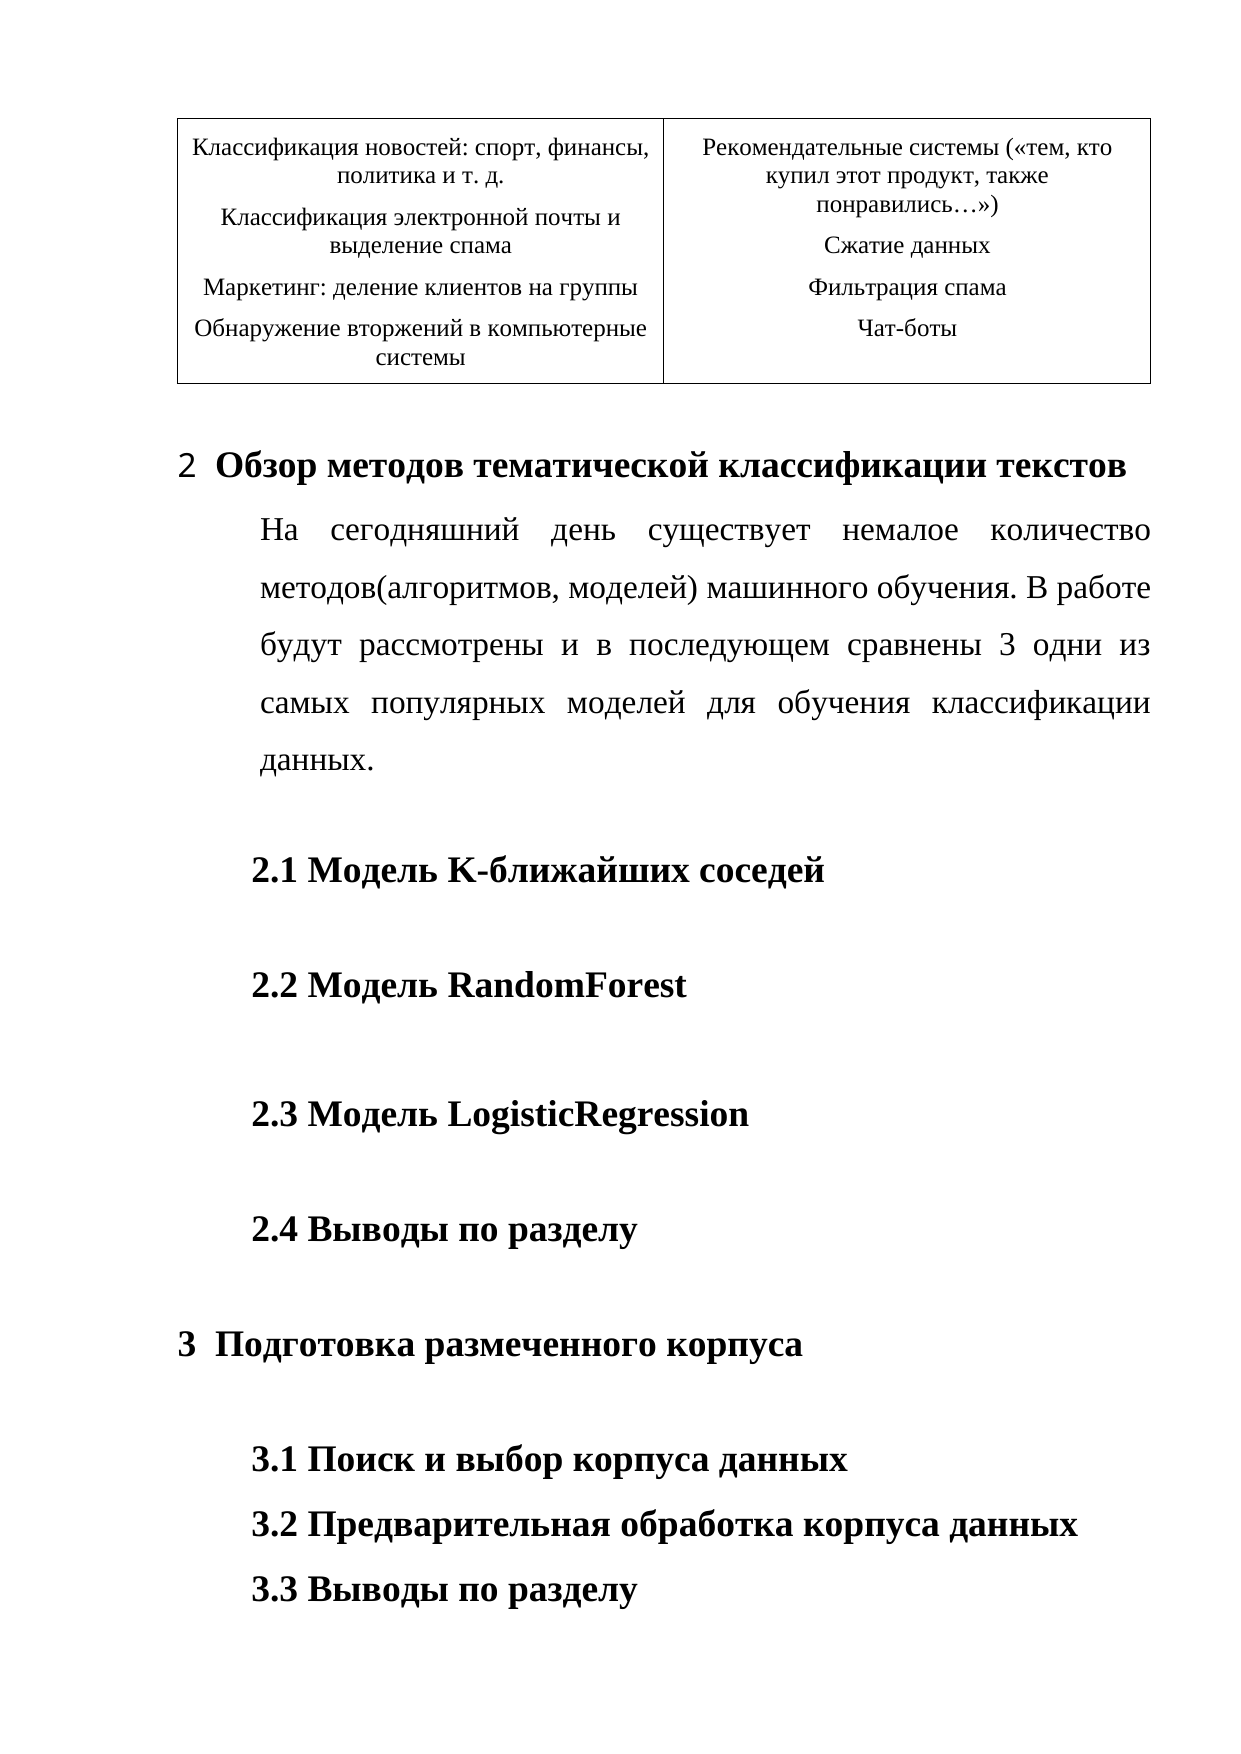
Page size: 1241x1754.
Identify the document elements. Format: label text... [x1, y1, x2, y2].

subtitle Обзор методов тематической классификации текстов [177, 441, 1152, 487]
text 3.1 Поиск и выбор корпуса данных [177, 1437, 1152, 1480]
subtitle Подготовка размеченного корпуса [177, 1322, 1152, 1365]
text 2.2 Модель RandomForest [177, 962, 1152, 1006]
table_header Классификация новостей: спорт, финансы, политика и т. д. Классификация электронной почты и выделение спама Маркетинг: деление клиентов на группы Обнаружение вторжений в компьютерные системы [178, 119, 663, 383]
text 3.2 Предварительная обработка корпуса данных [177, 1501, 1152, 1544]
text 2.1 Модель K-ближайших соседей [177, 847, 1152, 891]
text 2.4 Выводы по разделу [177, 1207, 1152, 1250]
text 3.3 Выводы по разделу [177, 1566, 1152, 1609]
subtitle На сегодняшний день существует немалое количество методов(алгоритмов, моделей) машинного обучения. В работе будут рассмотрены и в последующем сравнены 3 одни из самых популярных моделей для обучения классификации данных. [215, 509, 1152, 778]
table_header Рекомендательные системы («тем, кто купил этот продукт, также понравились…») Сжатие данных Фильтрация спама Чат-боты [664, 119, 1150, 383]
text 2.3 Модель LogisticRegression [177, 1092, 1152, 1135]
